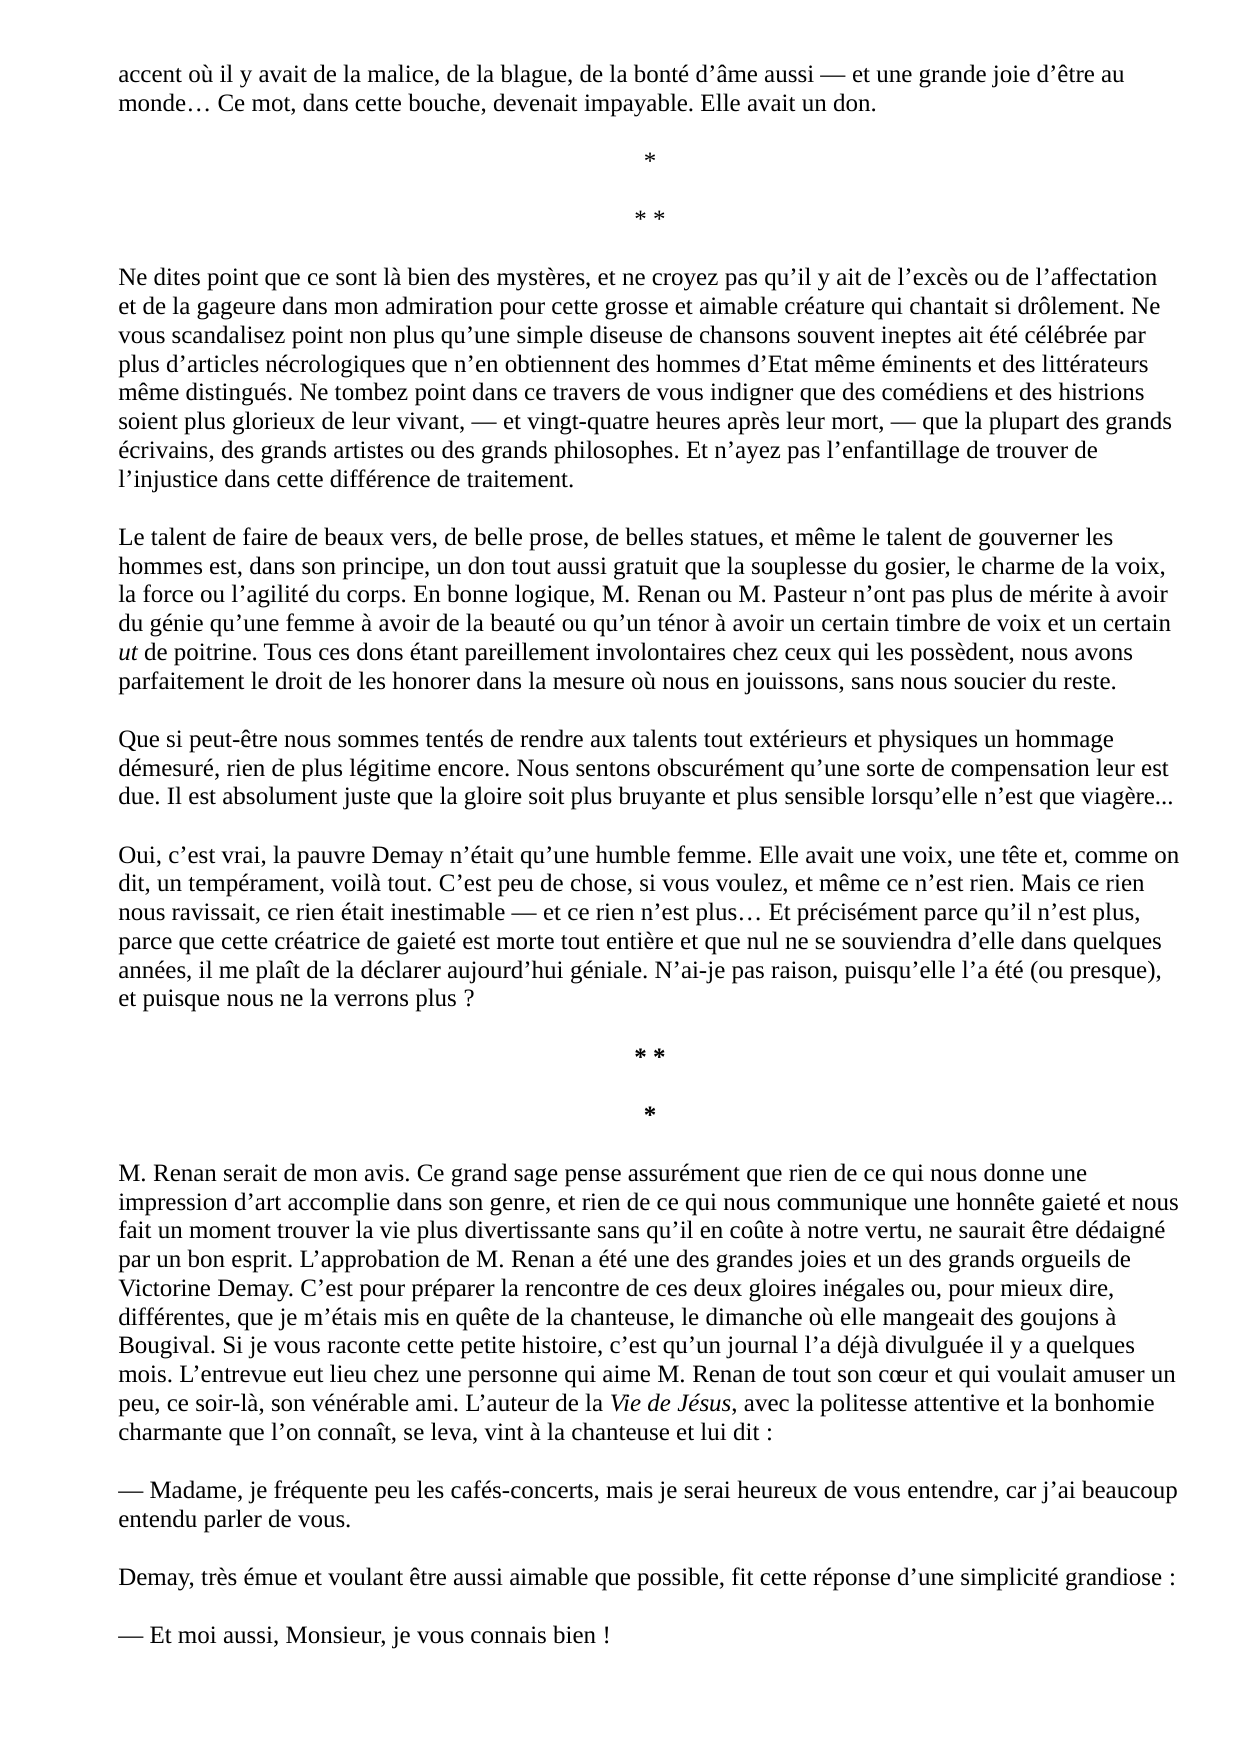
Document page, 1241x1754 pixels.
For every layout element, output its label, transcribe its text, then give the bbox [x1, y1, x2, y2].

text M. Renan serait de mon avis. Ce grand sage pense assurément que rien de ce qui nous donne une impression d’art accomplie dans son genre, et rien de ce qui nous communique une honnête gaieté et nous fait un moment trouver la vie plus divertissante sans qu’il en coûte à notre vertu, ne saurait être dédaigné par un bon esprit. L’approbation de M. Renan a été une des grandes joies et un des grands orgueils de Victorine Demay. C’est pour préparer la rencontre de ces deux gloires inégales ou, pour mieux dire, différentes, que je m’étais mis en quête de la chanteuse, le dimanche où elle mangeait des goujons à Bougival. Si je vous raconte cette petite histoire, c’est qu’un journal l’a déjà divulguée il y a quelques mois. L’entrevue eut lieu chez une personne qui aime M. Renan de tout son cœur et qui voulait amuser un peu, ce soir-là, son vénérable ami. L’auteur de la Vie de Jésus, avec la politesse attentive et la bonhomie charmante que l’on connaît, se leva, vint à la chanteuse et lui dit : [118, 1158, 1181, 1446]
text Demay, très émue et voulant être aussi aimable que possible, fit cette réponse d’une simplicité grandiose : [118, 1562, 1181, 1591]
text Ne dites point que ce sont là bien des mystères, et ne croyez pas qu’il y ait de l’excès ou de l’affectation et de la gageure dans mon admiration pour cette grosse et aimable créature qui chantait si drôlement. Ne vous scandalisez point non plus qu’une simple diseuse de chansons souvent ineptes ait été célébrée par plus d’articles nécrologiques que n’en obtiennent des hommes d’Etat même éminents et des littérateurs même distingués. Ne tombez point dans ce travers de vous indigner que des comédiens et des histrions soient plus glorieux de leur vivant, — et vingt-quatre heures après leur mort, — que la plupart des grands écrivains, des grands artistes ou des grands philosophes. Et n’ayez pas l’enfantillage de trouver de l’injustice dans cette différence de traitement. [118, 262, 1181, 492]
text * * [118, 1042, 1181, 1070]
text Oui, c’est vrai, la pauvre Demay n’était qu’une humble femme. Elle avait une voix, une tête et, comme on dit, un tempérament, voilà tout. C’est peu de chose, si vous voulez, et même ce n’est rien. Mais ce rien nous ravissait, ce rien était inestimable — et ce rien n’est plus… Et précisément parce qu’il n’est plus, parce que cette créatrice de gaieté est morte tout entière et que nul ne se souviendra d’elle dans quelques années, il me plaît de la déclarer aujourd’hui géniale. N’ai-je pas raison, puisqu’elle l’a été (ou presque), et puisque nous ne la verrons plus ? [118, 840, 1181, 1012]
text Que si peut-être nous sommes tentés de rendre aux talents tout extérieurs et physiques un hommage démesuré, rien de plus légitime encore. Nous sentons obscurément qu’une sorte de compensation leur est due. Il est absolument juste que la gloire soit plus bruyante et plus sensible lorsqu’elle n’est que viagère... [118, 724, 1181, 810]
text — Madame, je fréquente peu les cafés-concerts, mais je serai heureux de vous entendre, car j’ai beaucoup entendu parler de vous. [118, 1475, 1181, 1533]
text — Et moi aussi, Monsieur, je vous connais bien ! [118, 1620, 1181, 1649]
text * * [118, 204, 1181, 233]
text Le talent de faire de beaux vers, de belle prose, de belles statues, et même le talent de gouverner les hommes est, dans son principe, un don tout aussi gratuit que la souplesse du gosier, le charme de la voix, la force ou l’agilité du corps. En bonne logique, M. Renan ou M. Pasteur n’ont pas plus de mérite à avoir du génie qu’une femme à avoir de la beauté ou qu’un ténor à avoir un certain timbre de voix et un certain ut de poitrine. Tous ces dons étant pareillement involontaires chez ceux qui les possèdent, nous avons parfaitement le droit de les honorer dans la mesure où nous en jouissons, sans nous soucier du reste. [118, 522, 1181, 694]
text accent où il y avait de la malice, de la blague, de la bonté d’âme aussi — et une grande joie d’être au monde… Ce mot, dans cette bouche, devenait impayable. Elle avait un don. [118, 59, 1181, 117]
text * [118, 146, 1181, 175]
text * [118, 1100, 1181, 1129]
